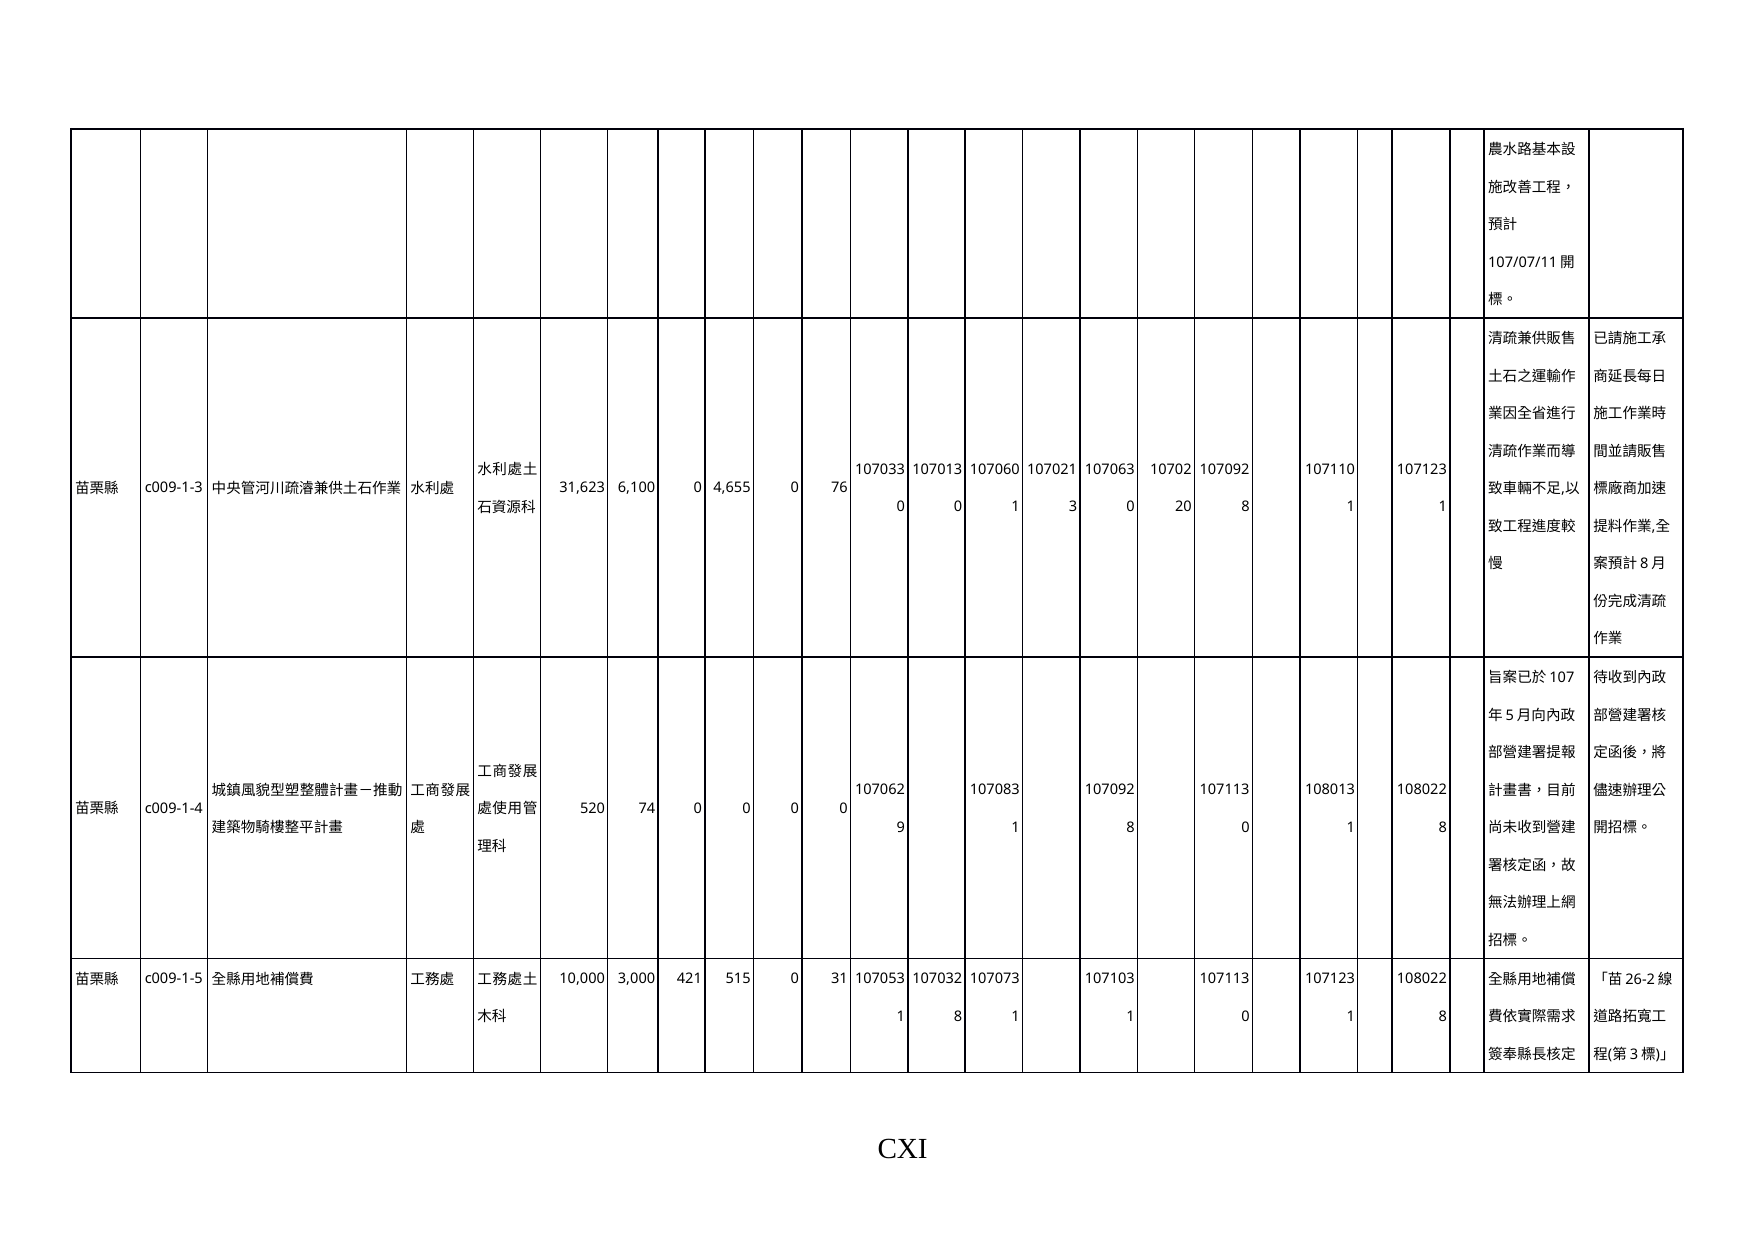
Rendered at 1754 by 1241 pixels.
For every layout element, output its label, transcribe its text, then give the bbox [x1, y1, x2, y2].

table_cell 全縣用地補償費 [208, 959, 406, 1072]
table_cell 3,000 [608, 959, 657, 1072]
table_cell [1253, 319, 1299, 656]
table_cell 城鎮風貌型塑整體計畫－推動建築物騎樓整平計畫 [208, 658, 406, 958]
table_cell [1451, 959, 1483, 1072]
table_cell [1451, 658, 1483, 958]
table_cell [407, 130, 473, 317]
table_cell [909, 130, 964, 317]
table_cell 1080228 [1393, 959, 1449, 1072]
table_cell 520 [541, 658, 607, 958]
table_cell [1138, 959, 1194, 1072]
table_cell 6,100 [608, 319, 657, 656]
table_cell 1070531 [851, 959, 907, 1072]
table_cell 1071101 [1301, 319, 1357, 656]
table_cell [1358, 658, 1391, 958]
table_cell [909, 658, 964, 958]
table_cell [141, 130, 207, 317]
table_cell 工商發展處使用管理科 [474, 658, 540, 958]
table_cell [1253, 959, 1299, 1072]
table_cell [541, 130, 607, 317]
table_cell [803, 130, 850, 317]
table_cell 1071231 [1301, 959, 1357, 1072]
table_cell 「苗26-2線道路拓寬工程(第3標)」 [1590, 959, 1682, 1072]
table_cell 已請施工承商延長每日施工作業時間並請販售標廠商加速提料作業,全案預計8月份完成清疏作業 [1590, 319, 1682, 656]
table_cell [966, 130, 1022, 317]
table_cell [72, 130, 140, 317]
table_cell [1023, 658, 1079, 958]
table_cell 515 [706, 959, 753, 1072]
table_cell 1080228 [1393, 658, 1449, 958]
table_cell [754, 130, 801, 317]
table_cell 1070928 [1195, 319, 1252, 656]
table_cell 1070731 [966, 959, 1022, 1072]
table_cell [608, 130, 657, 317]
table_cell 水利處 [407, 319, 473, 656]
table_cell 10,000 [541, 959, 607, 1072]
table_cell 1070831 [966, 658, 1022, 958]
table_cell 4,655 [706, 319, 753, 656]
table_cell 1071130 [1195, 959, 1252, 1072]
table_cell 0 [803, 658, 850, 958]
table_cell 0 [706, 658, 753, 958]
table_cell 苗栗縣 [72, 319, 140, 656]
table_cell 1071031 [1081, 959, 1137, 1072]
table_cell [1358, 319, 1391, 656]
table_cell 苗栗縣 [72, 658, 140, 958]
table_cell [1393, 130, 1449, 317]
table_cell 中央管河川疏濬兼供土石作業 [208, 319, 406, 656]
table_cell 清疏兼供販售土石之運輸作業因全省進行清疏作業而導致車輛不足,以致工程進度較慢 [1485, 319, 1588, 656]
table_cell [1253, 130, 1299, 317]
table_cell 1080131 [1301, 658, 1357, 958]
table_cell 74 [608, 658, 657, 958]
table_cell 1070328 [909, 959, 964, 1072]
table_cell 76 [803, 319, 850, 656]
table_cell 1070330 [851, 319, 907, 656]
table_cell 421 [659, 959, 704, 1072]
table_cell [208, 130, 406, 317]
table_cell 1070130 [909, 319, 964, 656]
table_cell 1070629 [851, 658, 907, 958]
table_cell [1023, 130, 1079, 317]
table_cell 31 [803, 959, 850, 1072]
table_cell 1070928 [1081, 658, 1137, 958]
table_cell 0 [754, 959, 801, 1072]
table_cell [1195, 130, 1252, 317]
table_cell [1138, 658, 1194, 958]
table_cell 1070601 [966, 319, 1022, 656]
table_cell c009-1-4 [141, 658, 207, 958]
table_cell [659, 130, 704, 317]
table_cell 0 [754, 658, 801, 958]
table_cell 工務處 [407, 959, 473, 1072]
table_cell [1590, 130, 1682, 317]
table_cell 1070213 [1023, 319, 1079, 656]
table_cell [1023, 959, 1079, 1072]
table_cell [1138, 130, 1194, 317]
table_cell 農水路基本設施改善工程，預計107/07/11開標。 [1485, 130, 1588, 317]
table_cell 水利處土石資源科 [474, 319, 540, 656]
table_cell [1451, 319, 1483, 656]
table_cell 1071130 [1195, 658, 1252, 958]
table_cell [706, 130, 753, 317]
table_cell [1451, 130, 1483, 317]
table_cell [474, 130, 540, 317]
table_cell 31,623 [541, 319, 607, 656]
table_cell [1358, 959, 1391, 1072]
table_cell 1071231 [1393, 319, 1449, 656]
table_cell 1070220 [1138, 319, 1194, 656]
table_cell [1301, 130, 1357, 317]
table_cell 工商發展處 [407, 658, 473, 958]
table_cell [1081, 130, 1137, 317]
table_cell 全縣用地補償費依實際需求簽奉縣長核定 [1485, 959, 1588, 1072]
table_cell [1358, 130, 1391, 317]
table_cell c009-1-3 [141, 319, 207, 656]
table_cell 0 [659, 658, 704, 958]
table_cell 工務處土木科 [474, 959, 540, 1072]
table_cell 1070630 [1081, 319, 1137, 656]
table_cell 待收到內政部營建署核定函後，將儘速辦理公開招標。 [1590, 658, 1682, 958]
table_cell 0 [754, 319, 801, 656]
table_cell [851, 130, 907, 317]
table_cell 苗栗縣 [72, 959, 140, 1072]
table_cell c009-1-5 [141, 959, 207, 1072]
table_cell 0 [659, 319, 704, 656]
table_cell [1253, 658, 1299, 958]
table_cell 旨案已於107年5月向內政部營建署提報計畫書，目前尚未收到營建署核定函，故無法辦理上網招標。 [1485, 658, 1588, 958]
